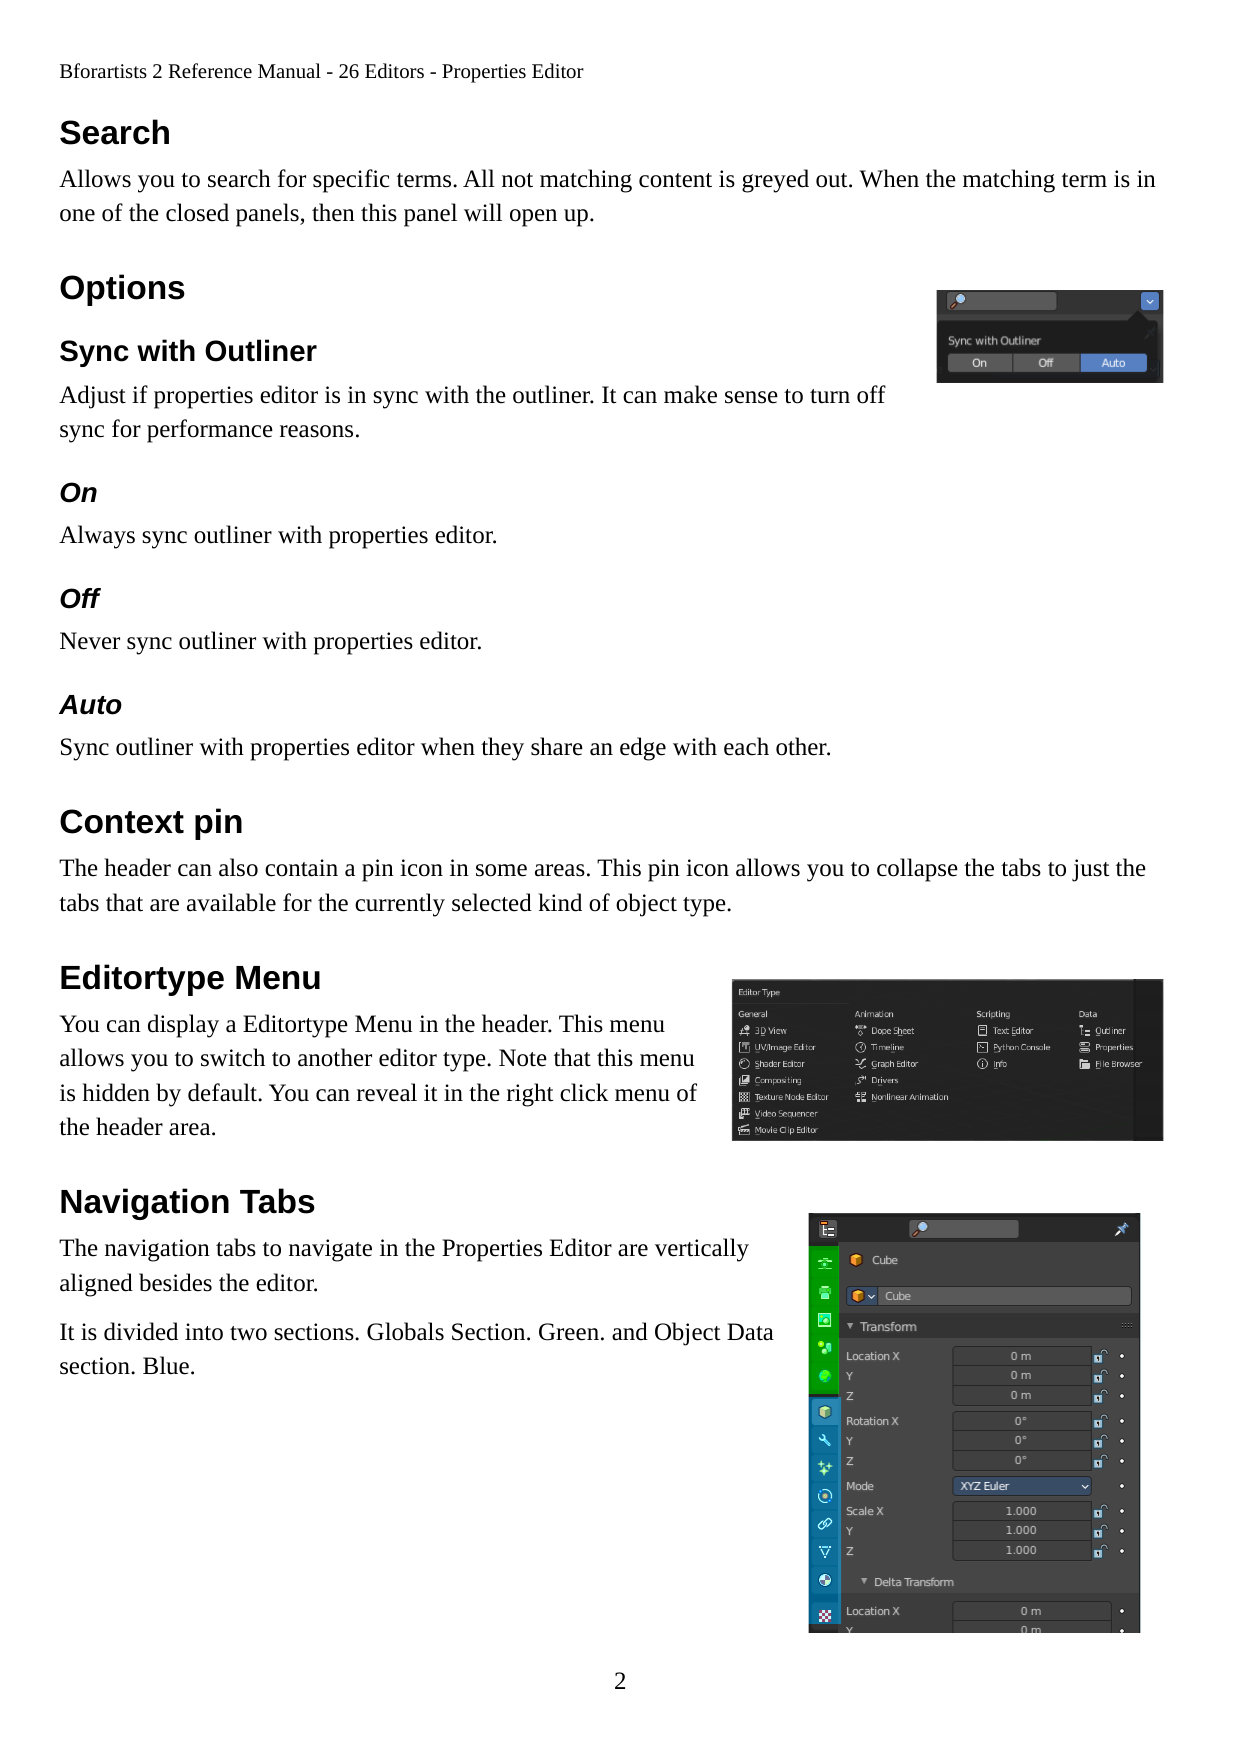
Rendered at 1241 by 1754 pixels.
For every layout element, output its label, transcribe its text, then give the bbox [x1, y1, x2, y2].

text The navigation tabs to navigate in the Properties Editor are vertically aligned besides the editor. [59, 1233, 808, 1297]
text [1141, 1317, 1181, 1380]
subtitle Search [59, 113, 1181, 151]
text It is divided into two sections. Globals Section. Green. and Object Data section. Blue. [59, 1317, 808, 1380]
text Sync outliner with properties editor when they share an edge with each other. [59, 732, 1181, 761]
text Never sync outliner with properties editor. [59, 626, 1181, 655]
text The header can also contain a pin icon in some areas. This pin icon allows you to collapse the tabs to just the tabs that are available for the currently selected kind of object type. [59, 853, 1181, 917]
text Adjust if properties editor is in sync with the outliner. It can make sense to turn off sync for performance reasons. [59, 380, 1181, 443]
picture [936, 290, 1164, 383]
text You can display a Editortype Menu in the header. This menu allows you to switch to another editor type. Note that this menu is hidden by default. You can reveal it in the right click menu of the header area. [59, 1009, 731, 1141]
subtitle Off [59, 582, 1181, 614]
picture [731, 979, 1164, 1141]
text Allows you to search for specific terms. All not matching content is greyed out. When the matching term is in one of the closed panels, then this panel will open up. [59, 164, 1181, 227]
subtitle Auto [59, 688, 1181, 720]
subtitle Options [59, 268, 1181, 307]
text Always sync outliner with properties editor. [59, 521, 1181, 549]
subtitle Navigation Tabs [59, 1182, 1181, 1221]
subtitle Sync with Outliner [59, 334, 936, 368]
subtitle On [59, 476, 1181, 508]
subtitle [1164, 334, 1181, 368]
text [1141, 1233, 1181, 1297]
subtitle Editortype Menu [59, 958, 1181, 996]
picture [808, 1213, 1141, 1633]
subtitle Context pin [59, 802, 1181, 841]
